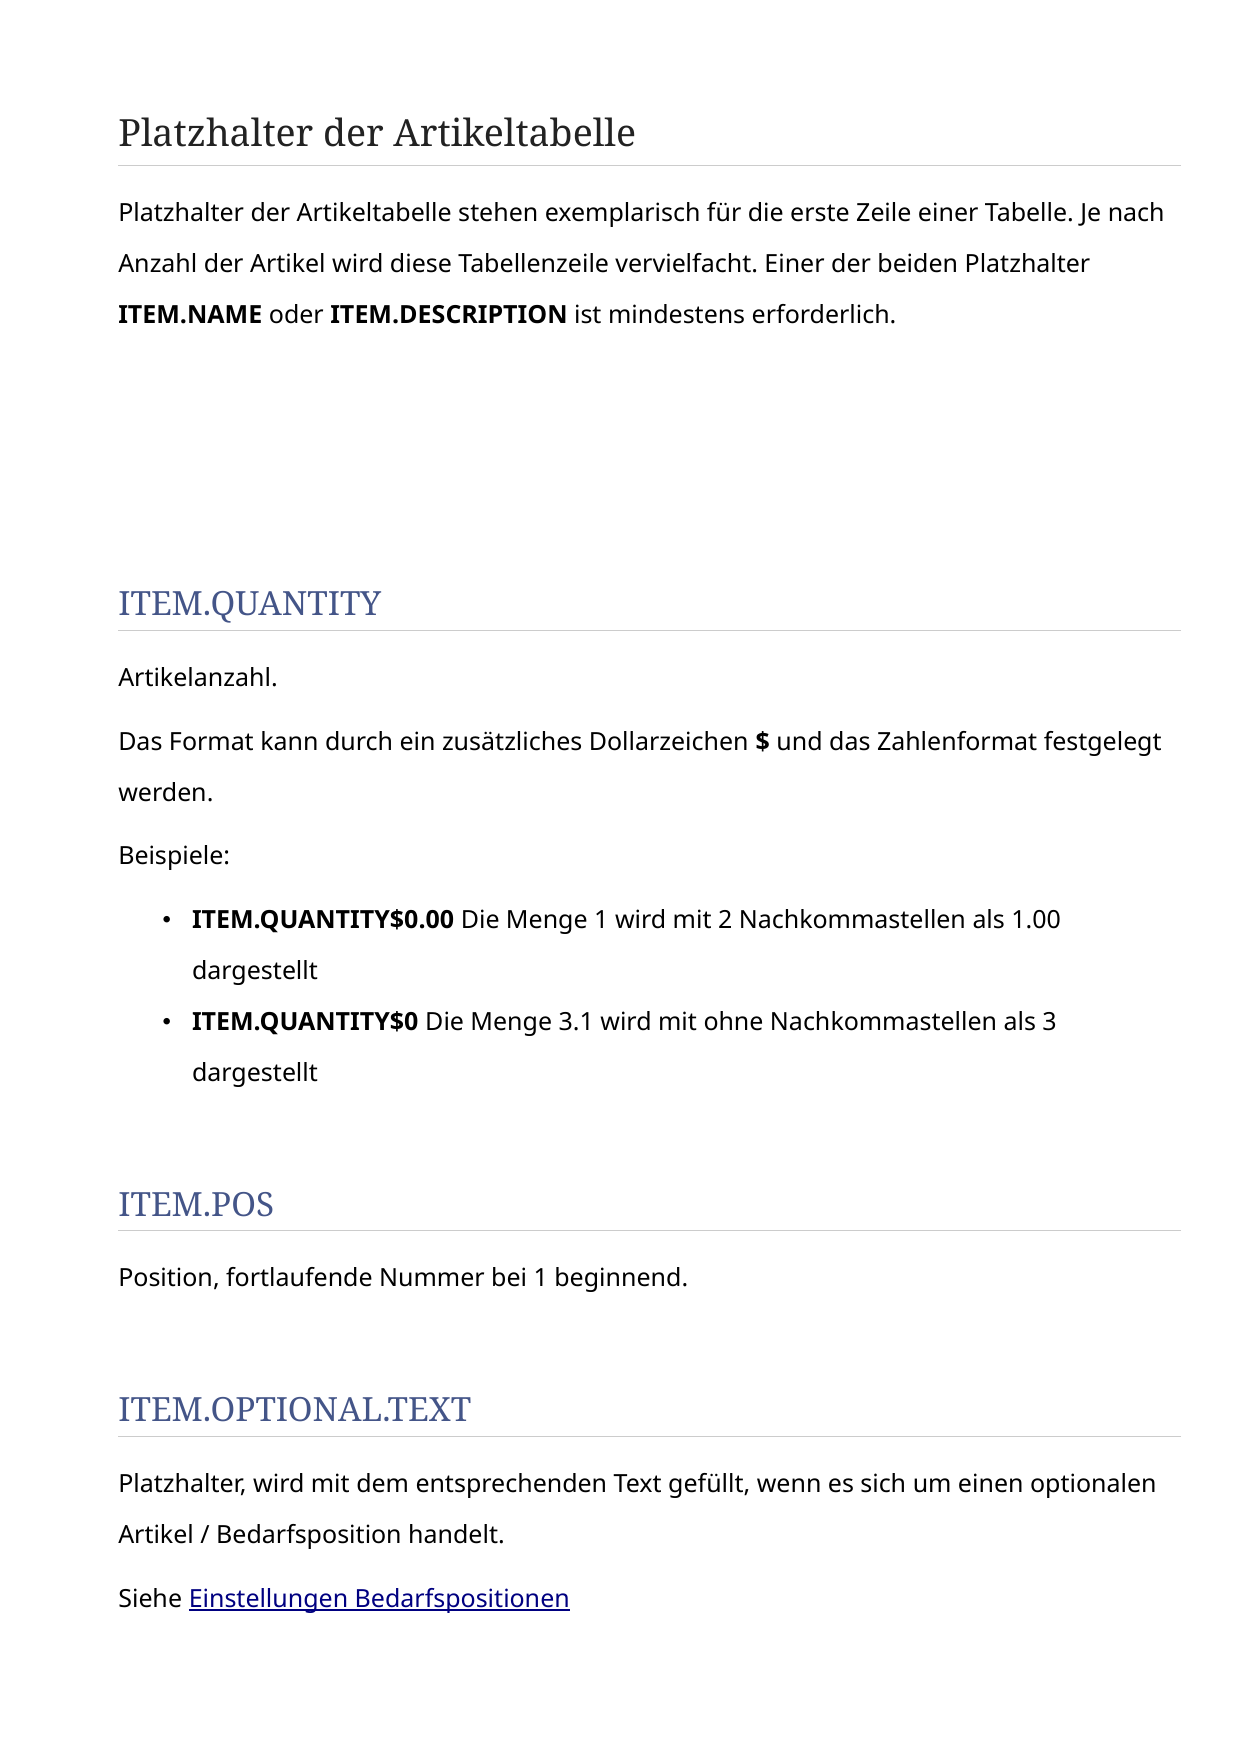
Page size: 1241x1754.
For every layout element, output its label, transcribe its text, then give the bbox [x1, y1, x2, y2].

subtitle ITEM.QUANTITY [118, 580, 1181, 630]
text Position, fortlaufende Nummer bei 1 beginnend. [118, 1260, 1181, 1294]
text Siehe Einstellungen Bedarfspositionen [118, 1580, 1181, 1614]
list ITEM.QUANTITY$0.00 Die Menge 1 wird mit 2 Nachkommastellen als 1.00 dargestellt [162, 901, 1181, 986]
text Artikelanzahl. [118, 659, 1181, 694]
subtitle ITEM.POS [118, 1180, 1181, 1230]
text Beispiele: [118, 838, 1181, 872]
list ITEM.QUANTITY$0 Die Menge 3.1 wird mit ohne Nachkommastellen als 3 dargestellt [162, 1003, 1181, 1088]
text Platzhalter der Artikeltabelle stehen exemplarisch für die erste Zeile einer Tabelle. Je nach Anzahl der Artikel wird diese Tabellenzeile vervielfacht. Einer der beiden Platzhalter ITEM.NAME oder ITEM.DESCRIPTION ist mindestens erforderlich. [118, 194, 1181, 330]
text Das Format kann durch ein zusätzliches Dollarzeichen $ und das Zahlenformat festgelegt werden. [118, 723, 1181, 808]
subtitle ITEM.OPTIONAL.TEXT [118, 1386, 1181, 1436]
subtitle Platzhalter der Artikeltabelle [118, 106, 1181, 165]
text Platzhalter, wird mit dem entsprechenden Text gefüllt, wenn es sich um einen optionalen Artikel / Bedarfsposition handelt. [118, 1466, 1181, 1551]
